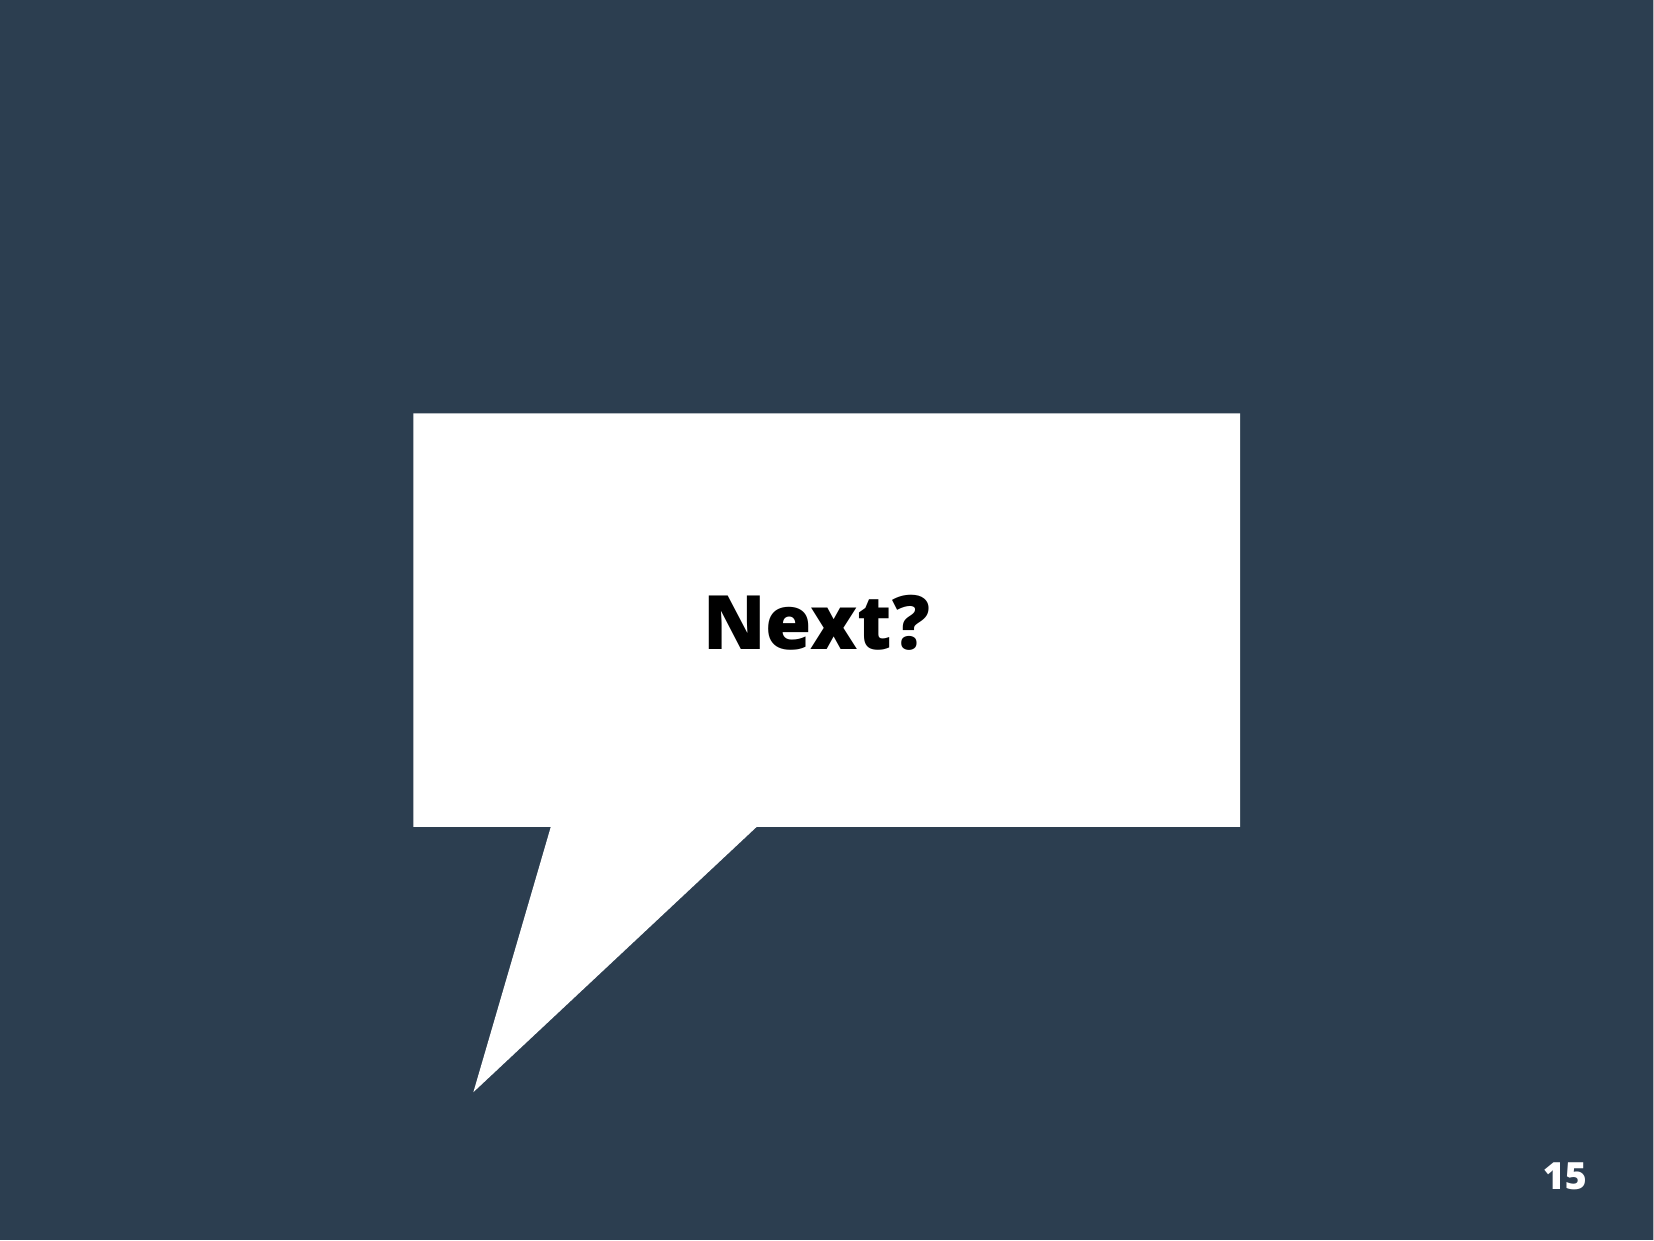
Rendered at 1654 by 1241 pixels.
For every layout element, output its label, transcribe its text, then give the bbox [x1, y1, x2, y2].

title Next? [442, 442, 1211, 798]
